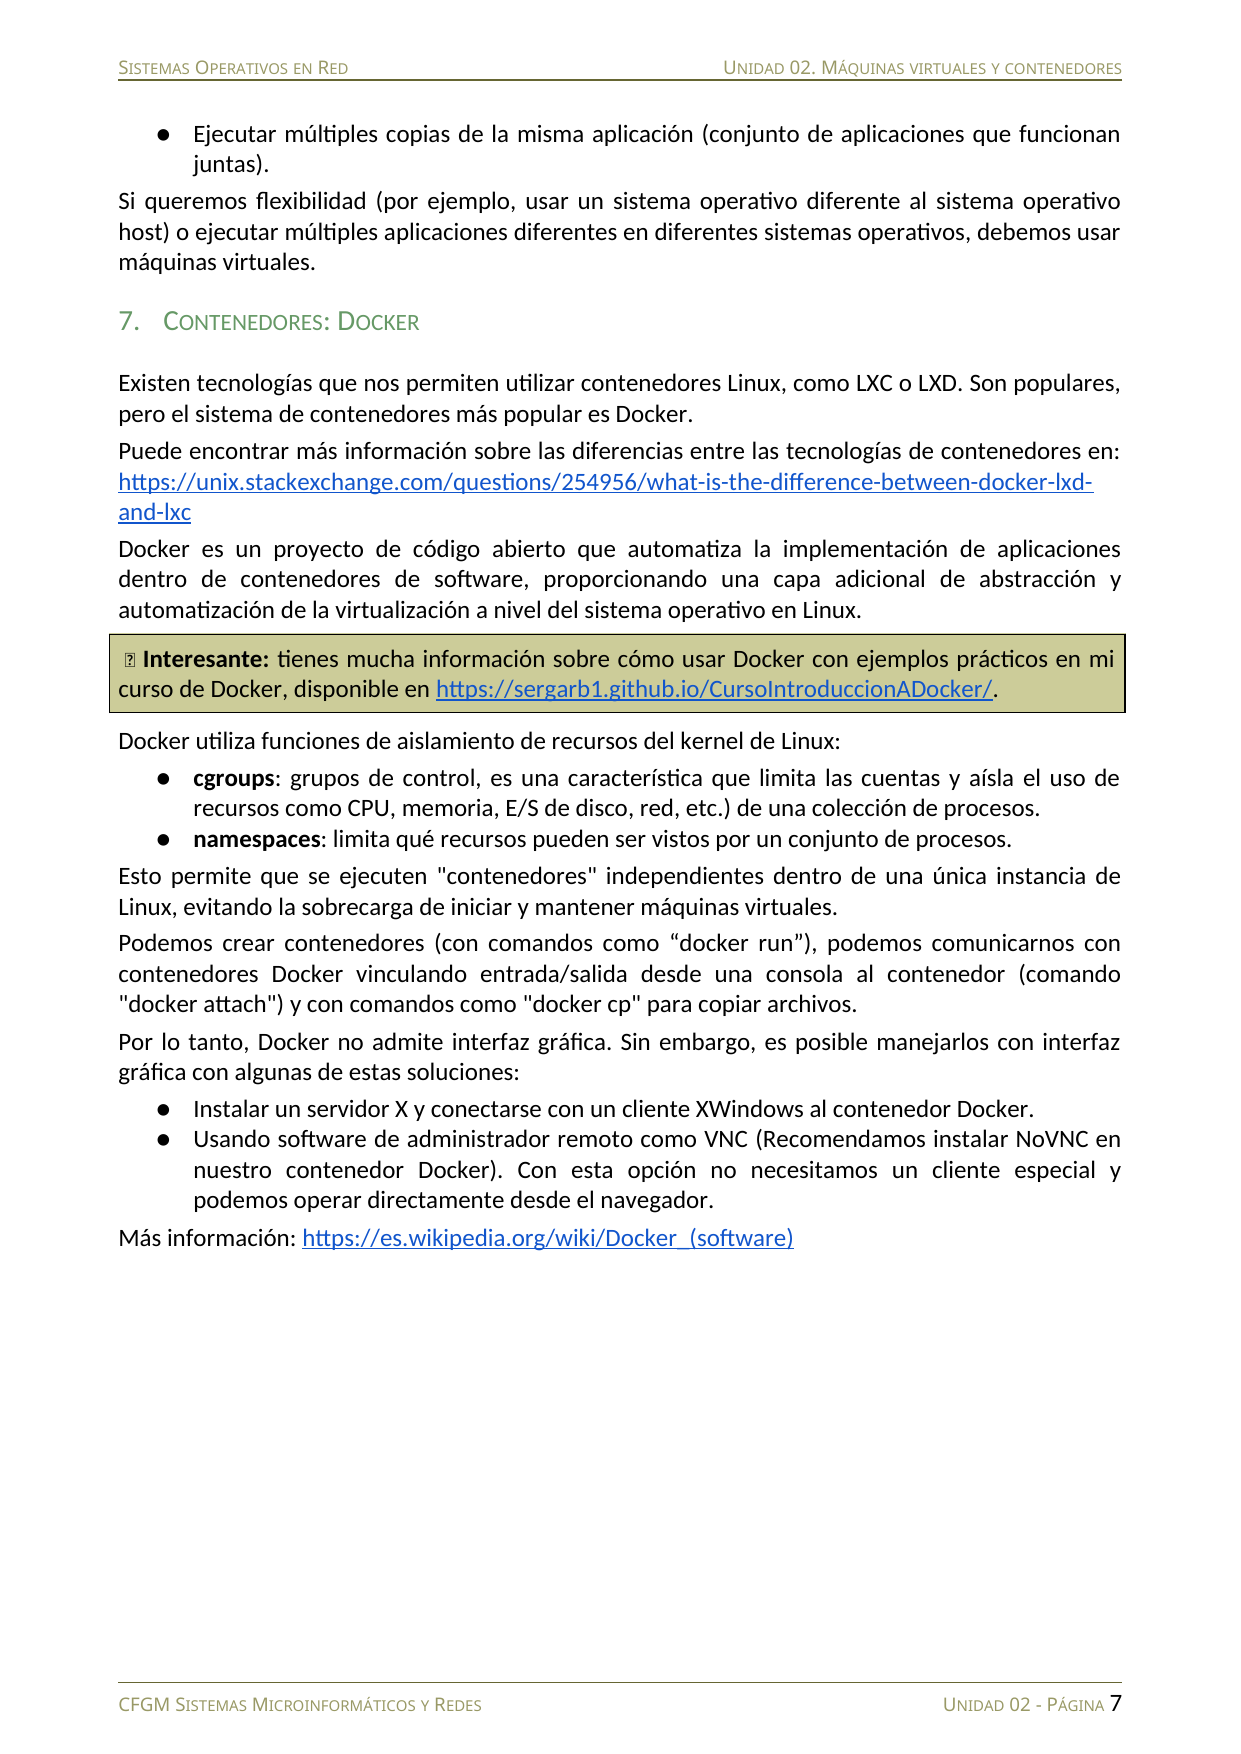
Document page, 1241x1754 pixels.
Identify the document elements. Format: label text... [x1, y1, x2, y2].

text Por lo tanto, Docker no admite interfaz gráfica. Sin embargo, es posible manejarlos con interfaz gráfica con algunas de estas soluciones: [118, 1026, 1122, 1087]
list Usando software de administrador remoto como VNC (Recomendamos instalar NoVNC en nuestro contenedor Docker). Con esta opción no necesitamos un cliente especial y podemos operar directamente desde el navegador. [156, 1124, 1122, 1215]
list cgroups: grupos de control, es una característica que limita las cuentas y aísla el uso de recursos como CPU, memoria, E/S de disco, red, etc.) de una colección de procesos. [156, 762, 1122, 823]
text Más información: https://es.wikipedia.org/wiki/Docker_(software) [118, 1222, 1122, 1252]
text Podemos crear contenedores (con comandos como “docker run”), podemos comunicarnos con contenedores Docker vinculando entrada/salida desde una consola al contenedor (comando "docker attach") y con comandos como "docker cp" para copiar archivos. [118, 928, 1122, 1019]
list namespaces: limita qué recursos pueden ser vistos por un conjunto de procesos. [156, 823, 1122, 854]
list Ejecutar múltiples copias de la misma aplicación (conjunto de aplicaciones que funcionan juntas). [156, 118, 1122, 179]
subtitle Contenedores: Docker [118, 302, 1122, 337]
text Si queremos flexibilidad (por ejemplo, usar un sistema operativo diferente al sistema operativo host) o ejecutar múltiples aplicaciones diferentes en diferentes sistemas operativos, debemos usar máquinas virtuales. [118, 186, 1122, 277]
text Existen tecnologías que nos permiten utilizar contenedores Linux, como LXC o LXD. Son populares, pero el sistema de contenedores más popular es Docker. [118, 368, 1122, 429]
text Esto permite que se ejecuten "contenedores" independientes dentro de una única instancia de Linux, evitando la sobrecarga de iniciar y mantener máquinas virtuales. [118, 860, 1122, 921]
text Docker es un proyecto de código abierto que automatiza la implementación de aplicaciones dentro de contenedores de software, proporcionando una capa adicional de abstracción y automatización de la virtualización a nivel del sistema operativo en Linux. [118, 533, 1122, 625]
text Docker utiliza funciones de aislamiento de recursos del kernel de Linux: [118, 725, 1122, 756]
text 💬 Interesante: tienes mucha información sobre cómo usar Docker con ejemplos prácticos en mi curso de Docker, disponible en https://sergarb1.github.io/CursoIntroduccionADocker/. [110, 635, 1124, 712]
text Puede encontrar más información sobre las diferencias entre las tecnologías de contenedores en: https://unix.stackexchange.com/questions/254956/what-is-the-difference-between-docker-lxd-and-lxc [118, 435, 1122, 527]
list Instalar un servidor X y conectarse con un cliente XWindows al contenedor Docker. [156, 1093, 1122, 1124]
